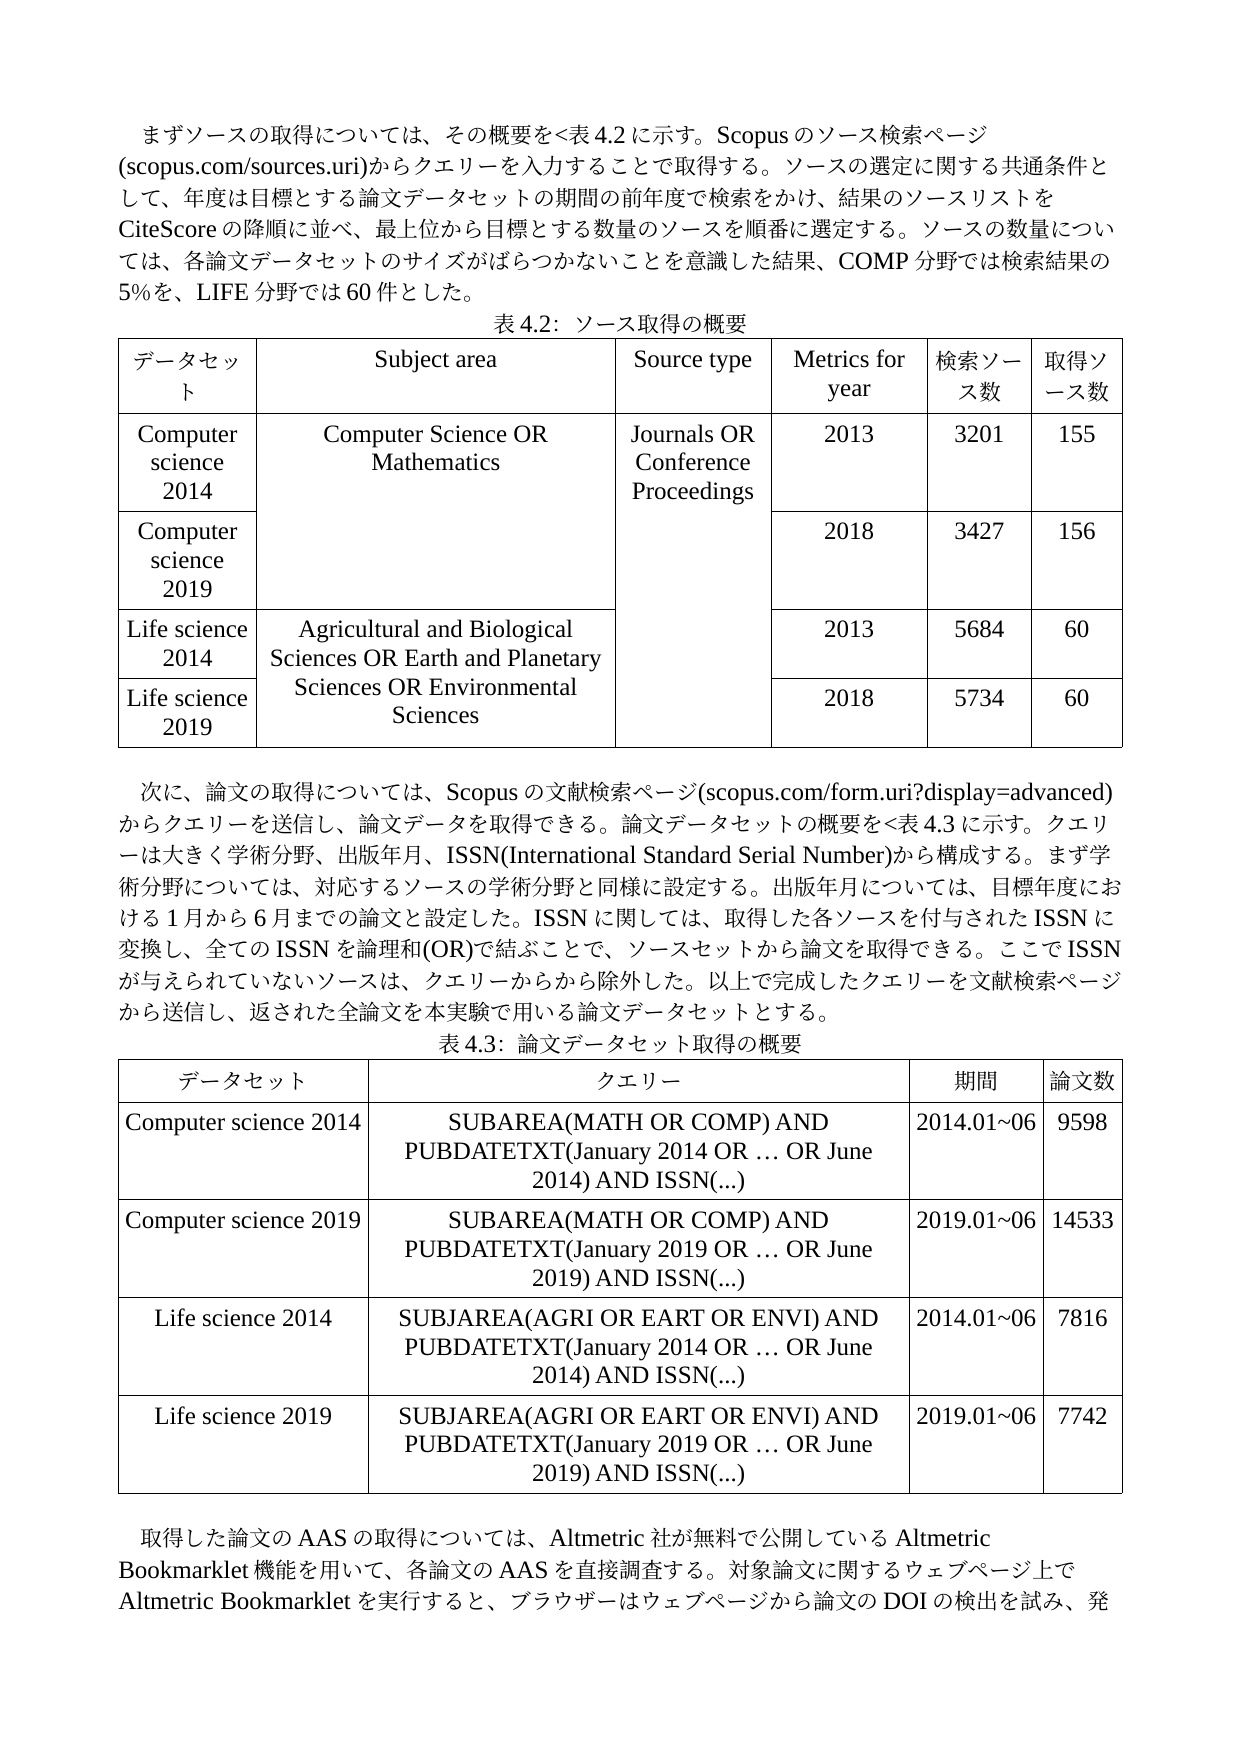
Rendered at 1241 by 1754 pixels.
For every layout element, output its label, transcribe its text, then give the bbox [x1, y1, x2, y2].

table_cell Life science 2019 [119, 679, 256, 747]
table_cell Journals OR Conference Proceedings [616, 414, 771, 747]
table_cell Life science 2014 [119, 610, 256, 677]
text 次に、論文の取得については、Scopusの文献検索ページ(scopus.com/form.uri?display=advanced)からクエリーを送信し、論文データを取得できる。論文データセットの概要を<表4.3に示す。クエリーは大きく学術分野、出版年月、ISSN(International Standard Serial Number)から構成する。まず学術分野については、対応するソースの学術分野と同様に設定する。出版年月については、目標年度における1月から6月までの論文と設定した。ISSNに関しては、取得した各ソースを付与されたISSNに変換し、全てのISSNを論理和(OR)で結ぶことで、ソースセットから論文を取得できる。ここでISSNが与えられていないソースは、クエリーからから除外した。以上で完成したクエリーを文献検索ページから送信し、返された全論文を本実験で用いる論文データセットとする。 [118, 775, 1122, 1027]
text まずソースの取得については、その概要を<表4.2に示す。Scopusのソース検索ページ(scopus.com/sources.uri)からクエリーを入力することで取得する。ソースの選定に関する共通条件として、年度は目標とする論文データセットの期間の前年度で検索をかけ、結果のソースリストをCiteScoreの降順に並べ、最上位から目標とする数量のソースを順番に選定する。ソースの数量については、各論文データセットのサイズがばらつかないことを意識した結果、COMP分野では検索結果の5％を、LIFE分野では60件とした。 [118, 118, 1122, 307]
table_header 取得ソース数 [1032, 339, 1122, 413]
table_cell 155 [1032, 414, 1122, 511]
text 表4.2：ソース取得の概要 [118, 307, 1122, 338]
table_header クエリー [369, 1060, 909, 1102]
table_cell 156 [1032, 512, 1122, 608]
table_cell 2018 [772, 512, 927, 608]
table_cell 2013 [772, 610, 927, 677]
table_cell Computer science 2014 [119, 1103, 368, 1199]
table_cell 2013 [772, 414, 927, 511]
table_header Subject area [257, 339, 615, 413]
table_cell 5684 [928, 610, 1031, 677]
table_cell 5734 [928, 679, 1031, 747]
table_header 期間 [910, 1060, 1043, 1102]
table_cell Life science 2014 [119, 1298, 368, 1395]
table_cell Computer Science OR Mathematics [257, 414, 615, 608]
table_cell SUBJAREA(AGRI OR EART OR ENVI) AND PUBDATETXT(January 2014 OR … OR June 2014) AND ISSN(...) [369, 1298, 909, 1395]
table_cell Computer science 2019 [119, 512, 256, 608]
table_header データセット [119, 1060, 368, 1102]
table_cell 9598 [1044, 1103, 1122, 1199]
table_cell Computer science 2019 [119, 1200, 368, 1297]
table_cell 2019.01~06 [910, 1200, 1043, 1297]
table_cell 2019.01~06 [910, 1396, 1043, 1493]
table_header Metrics for year [772, 339, 927, 413]
table_cell 7742 [1044, 1396, 1122, 1493]
table_cell 2014.01~06 [910, 1298, 1043, 1395]
text 表4.3：論文データセット取得の概要 [118, 1027, 1122, 1058]
table_cell SUBJAREA(AGRI OR EART OR ENVI) AND PUBDATETXT(January 2019 OR … OR June 2019) AND ISSN(...) [369, 1396, 909, 1493]
table_cell SUBAREA(MATH OR COMP) AND PUBDATETXT(January 2014 OR … OR June 2014) AND ISSN(...) [369, 1103, 909, 1199]
table_header データセット [119, 339, 256, 413]
table_cell 2018 [772, 679, 927, 747]
table_cell Agricultural and Biological Sciences OR Earth and Planetary Sciences OR Environmental Sciences [257, 610, 615, 747]
table_header 論文数 [1044, 1060, 1122, 1102]
table_cell 60 [1032, 679, 1122, 747]
table_cell 14533 [1044, 1200, 1122, 1297]
table_cell 3427 [928, 512, 1031, 608]
table_header 検索ソース数 [928, 339, 1031, 413]
table_header Source type [616, 339, 771, 413]
table_cell SUBAREA(MATH OR COMP) AND PUBDATETXT(January 2019 OR … OR June 2019) AND ISSN(...) [369, 1200, 909, 1297]
table_cell 3201 [928, 414, 1031, 511]
table_cell 60 [1032, 610, 1122, 677]
table_cell 7816 [1044, 1298, 1122, 1395]
table_cell Computer science 2014 [119, 414, 256, 511]
table_cell 2014.01~06 [910, 1103, 1043, 1199]
table_cell Life science 2019 [119, 1396, 368, 1493]
text 取得した論文のAASの取得については、Altmetric社が無料で公開しているAltmetric Bookmarklet機能を用いて、各論文のAASを直接調査する。対象論文に関するウェブページ上でAltmetric Bookmarkletを実行すると、ブラウザーはウェブページから論文のDOIの検出を試み、発 [118, 1522, 1122, 1616]
